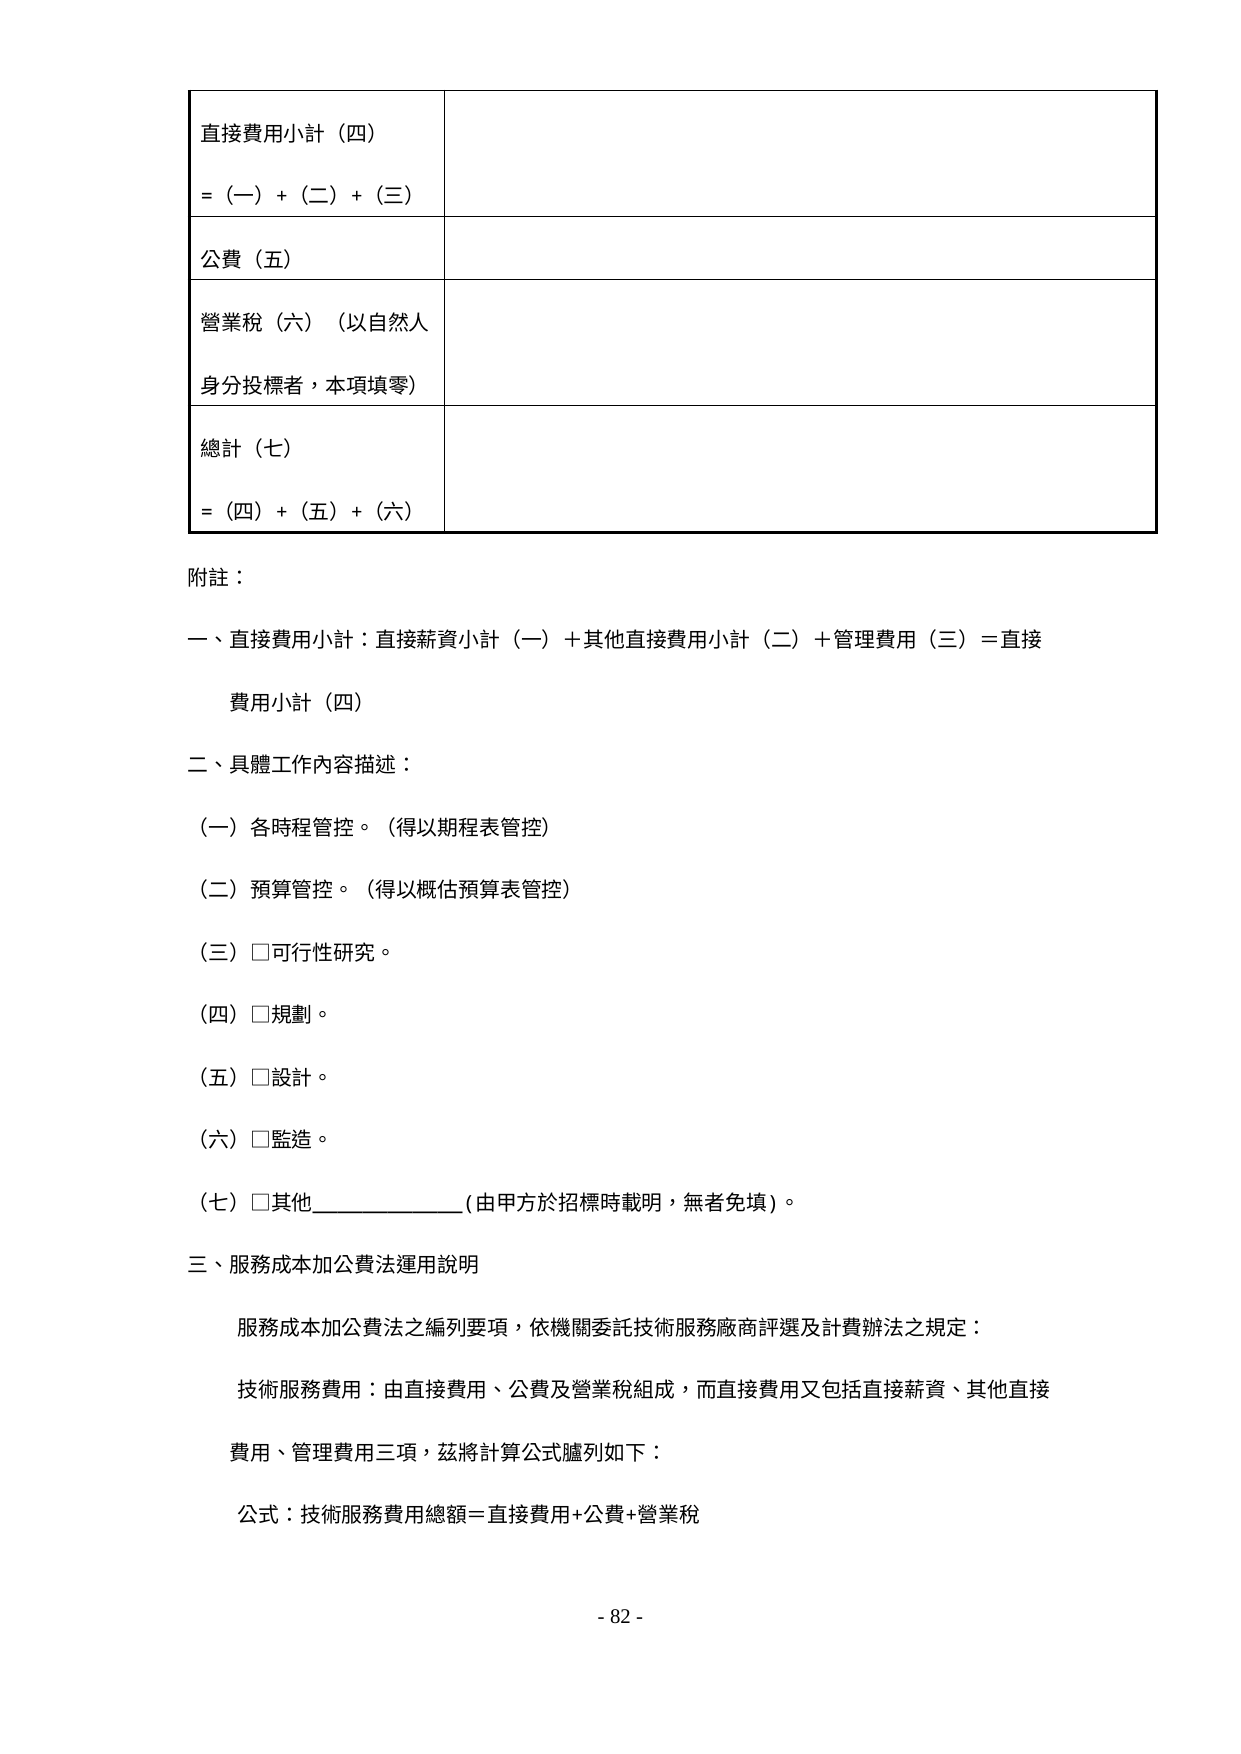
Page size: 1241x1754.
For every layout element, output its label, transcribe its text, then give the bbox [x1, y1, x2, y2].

table_cell 公費（五） [191, 217, 444, 279]
text 服務成本加公費法之編列要項，依機關委託技術服務廠商評選及計費辦法之規定： [187, 1284, 1053, 1347]
text 二、具體工作內容描述： [187, 722, 1053, 784]
table_cell [445, 91, 1155, 216]
table_cell 直接費用小計（四） =（一）+（二）+（三） [191, 91, 444, 216]
table_cell [445, 280, 1155, 405]
table_cell 營業稅（六）（以自然人身分投標者，本項填零） [191, 280, 444, 405]
table_cell 總計（七） =（四）+（五）+（六） [191, 406, 444, 531]
text （六）□監造。 [187, 1097, 1053, 1159]
table_cell [445, 217, 1155, 279]
text 三、服務成本加公費法運用說明 [187, 1222, 1053, 1284]
text （三）□可行性研究。 [187, 909, 1053, 972]
text 公式：技術服務費用總額＝直接費用+公費+營業稅 [187, 1472, 1053, 1534]
text （一）各時程管控。（得以期程表管控） [187, 784, 1053, 847]
text （七）□其他____________(由甲方於招標時載明，無者免填)。 [187, 1159, 1053, 1222]
text （四）□規劃。 [187, 972, 1053, 1034]
table_cell [445, 406, 1155, 531]
text 技術服務費用：由直接費用、公費及營業稅組成，而直接費用又包括直接薪資、其他直接費用、管理費用三項，茲將計算公式臚列如下： [187, 1347, 1053, 1472]
text （五）□設計。 [187, 1034, 1053, 1097]
text 附註： [187, 534, 1053, 597]
text 一、直接費用小計：直接薪資小計（一）＋其他直接費用小計（二）＋管理費用（三）＝直接費用小計（四） [187, 597, 1053, 722]
text （二）預算管控。（得以概估預算表管控） [187, 847, 1053, 909]
